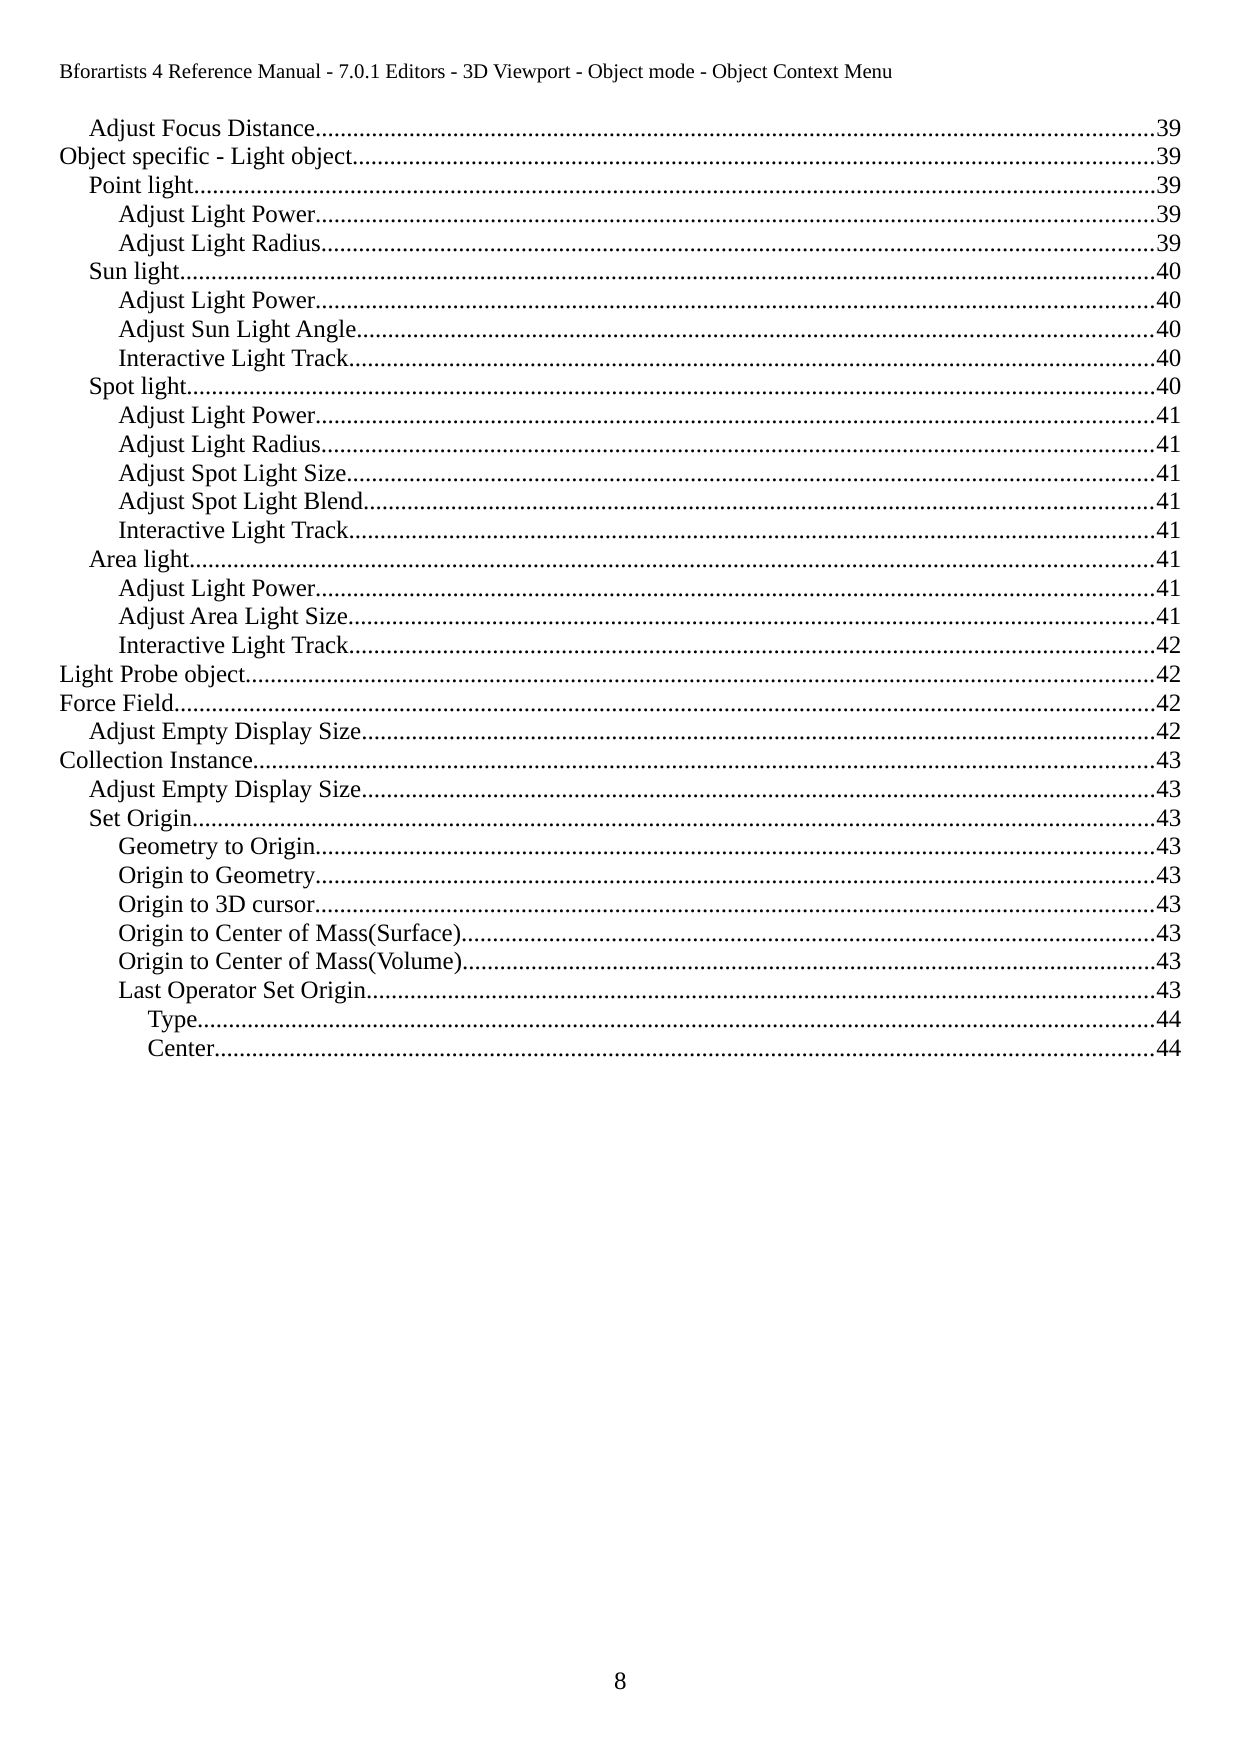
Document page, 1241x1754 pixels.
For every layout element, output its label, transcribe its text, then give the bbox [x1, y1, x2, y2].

text Adjust Light Radius 41 [118, 429, 1181, 458]
text Interactive Light Track 42 [118, 630, 1181, 659]
text Last Operator Set Origin 43 [118, 975, 1181, 1004]
text Center 44 [147, 1033, 1181, 1061]
text Interactive Light Track 41 [118, 515, 1181, 544]
text Adjust Spot Light Blend 41 [118, 486, 1181, 515]
text Collection Instance 43 [59, 745, 1181, 774]
text Adjust Light Power 41 [118, 400, 1181, 429]
text Area light 41 [88, 544, 1181, 573]
text Force Field 42 [59, 688, 1181, 716]
text Adjust Spot Light Size 41 [118, 458, 1181, 486]
text Adjust Sun Light Angle 40 [118, 314, 1181, 343]
text Origin to 3D cursor 43 [118, 889, 1181, 918]
text Adjust Light Power 40 [118, 285, 1181, 314]
text Object specific - Light object 39 [59, 141, 1181, 170]
text Adjust Light Power 41 [118, 573, 1181, 601]
text Origin to Geometry 43 [118, 860, 1181, 889]
text Adjust Empty Display Size 43 [88, 774, 1181, 803]
text Origin to Center of Mass(Surface) 43 [118, 918, 1181, 946]
text Light Probe object 42 [59, 659, 1181, 688]
text Origin to Center of Mass(Volume) 43 [118, 946, 1181, 975]
text Adjust Area Light Size 41 [118, 601, 1181, 630]
text Adjust Light Radius 39 [118, 228, 1181, 256]
text Point light 39 [88, 170, 1181, 199]
text Interactive Light Track 40 [118, 343, 1181, 371]
text Geometry to Origin 43 [118, 831, 1181, 860]
text Adjust Empty Display Size 42 [88, 716, 1181, 745]
text Set Origin 43 [88, 803, 1181, 831]
text Sun light 40 [88, 256, 1181, 285]
text Type 44 [147, 1004, 1181, 1033]
text Adjust Focus Distance 39 [88, 113, 1181, 141]
text Spot light 40 [88, 371, 1181, 400]
text Adjust Light Power 39 [118, 199, 1181, 228]
